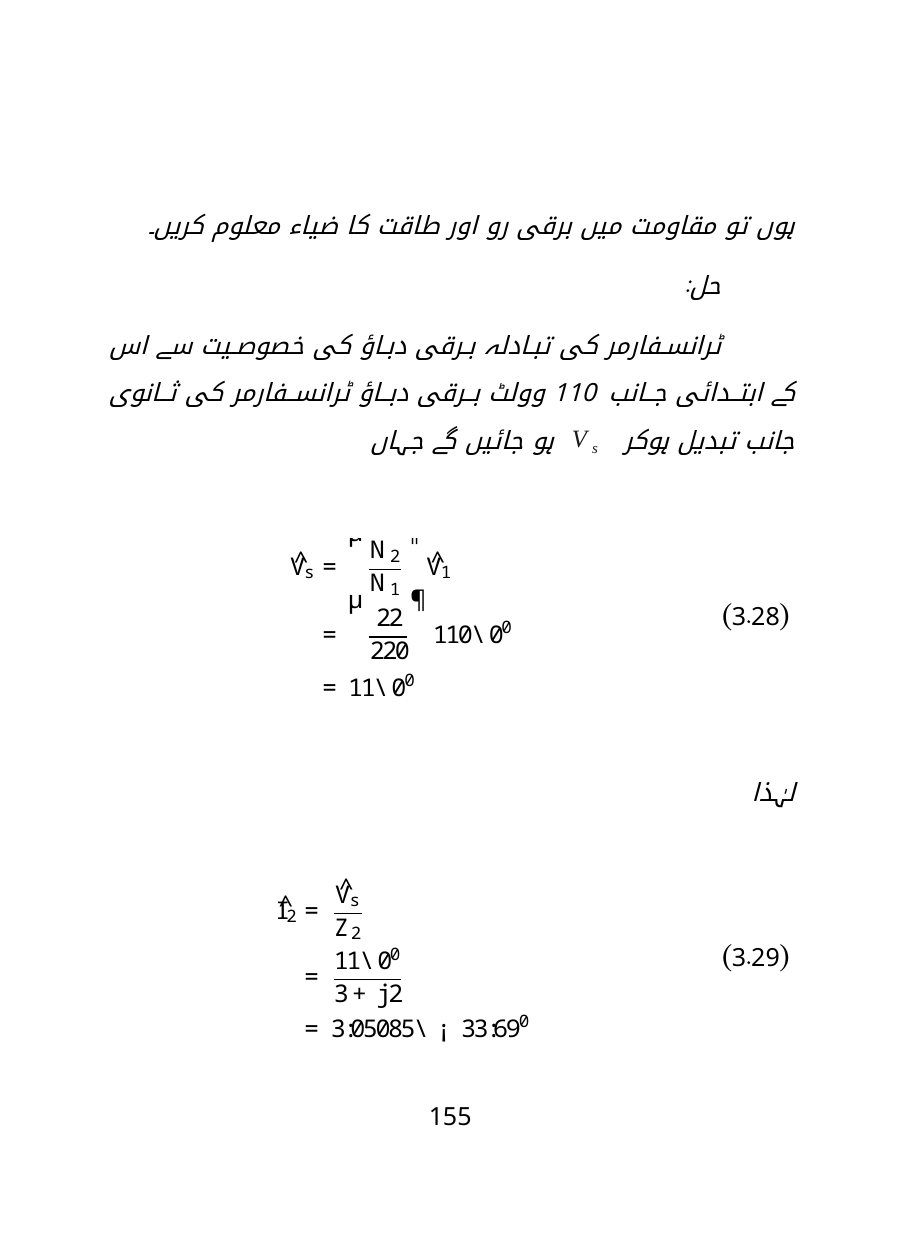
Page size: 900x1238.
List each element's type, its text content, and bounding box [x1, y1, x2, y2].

text لہٰذا [105, 770, 795, 817]
text حل: [105, 262, 795, 310]
table_header (3.28) [706, 524, 795, 723]
table_header [105, 524, 706, 723]
text ٹرانسفارمر کی تبادلہ برقی دباؤ کی خصوصیت سے اس کے ابتدائی جانب 110 وولٹ برقی دباؤ ٹرانسفارمر کی ثانوی جانب تبدیل ہوکر ہو جائیں گے جہاں [105, 322, 795, 464]
table_header [105, 864, 708, 1066]
table_header (3.29) [708, 864, 795, 1066]
text ہوں تو مقاومت میں برقی رو اور طاقت کا ضیاء معلوم کریں۔ [105, 203, 795, 250]
